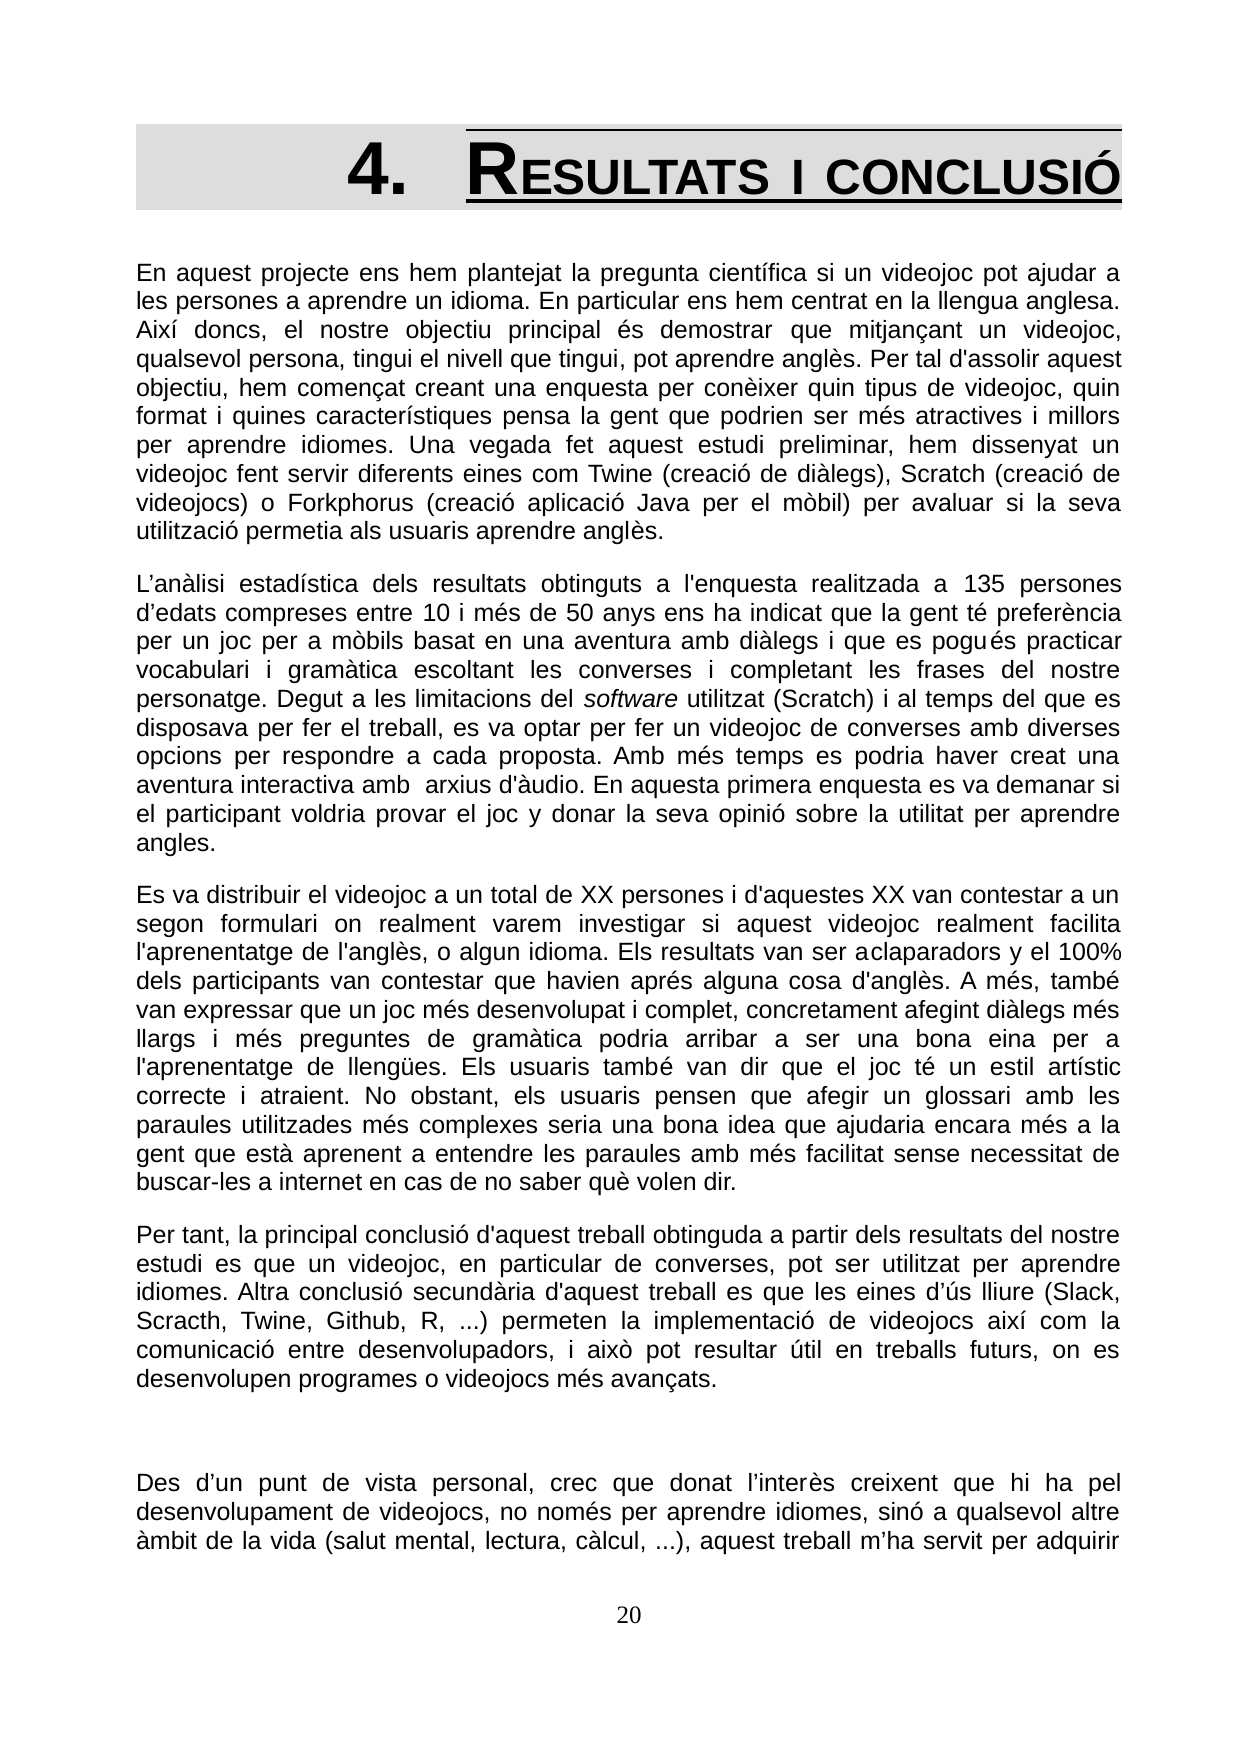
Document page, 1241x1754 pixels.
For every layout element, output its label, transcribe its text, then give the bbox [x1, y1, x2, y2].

text Es va distribuir el videojoc a un total de XX persones i d'aquestes XX van contestar a un segon formulari on realment varem investigar si aquest videojoc realment facilita l'aprenentatge de l'anglès, o algun idioma. Els resultats van ser aclaparadors y el 100% dels participants van contestar que havien aprés alguna cosa d'anglès. A més, també van expressar que un joc més desenvolupat i complet, concretament afegint diàlegs més llargs i més preguntes de gramàtica podria arribar a ser una bona eina per a l'aprenentatge de llengües. Els usuaris també van dir que el joc té un estil artístic correcte i atraient. No obstant, els usuaris pensen que afegir un glossari amb les paraules utilitzades més complexes seria una bona idea que ajudaria encara més a la gent que està aprenent a entendre les paraules amb més facilitat sense necessitat de buscar-les a internet en cas de no saber què volen dir. [136, 880, 1122, 1196]
subtitle Resultats i conclusió [136, 124, 1122, 210]
text L’anàlisi estadística dels resultats obtinguts a l'enquesta realitzada a 135 persones d’edats compreses entre 10 i més de 50 anys ens ha indicat que la gent té preferència per un joc per a mòbils basat en una aventura amb diàlegs i que es pogués practicar vocabulari i gramàtica escoltant les converses i completant les frases del nostre personatge. Degut a les limitacions del software utilitzat (Scratch) i al temps del que es disposava per fer el treball, es va optar per fer un videojoc de converses amb diverses opcions per respondre a cada proposta. Amb més temps es podria haver creat una aventura interactiva amb arxius d'àudio. En aquesta primera enquesta es va demanar si el participant voldria provar el joc y donar la seva opinió sobre la utilitat per aprendre angles. [136, 569, 1122, 856]
text Des d’un punt de vista personal, crec que donat l’interès creixent que hi ha pel desenvolupament de videojocs, no només per aprendre idiomes, sinó a qualsevol altre àmbit de la vida (salut mental, lectura, càlcul, ...), aquest treball m’ha servit per adquirir [136, 1468, 1122, 1554]
text Per tant, la principal conclusió d'aquest treball obtinguda a partir dels resultats del nostre estudi es que un videojoc, en particular de converses, pot ser utilitzat per aprendre idiomes. Altra conclusió secundària d'aquest treball es que les eines d’ús lliure (Slack, Scracth, Twine, Github, R, ...) permeten la implementació de videojocs així com la comunicació entre desenvolupadors, i això pot resultar útil en treballs futurs, on es desenvolupen programes o videojocs més avançats. [136, 1220, 1122, 1392]
text En aquest projecte ens hem plantejat la pregunta científica si un videojoc pot ajudar a les persones a aprendre un idioma. En particular ens hem centrat en la llengua anglesa. Així doncs, el nostre objectiu principal és demostrar que mitjançant un videojoc, qualsevol persona, tingui el nivell que tingui, pot aprendre anglès. Per tal d'assolir aquest objectiu, hem començat creant una enquesta per conèixer quin tipus de videojoc, quin format i quines característiques pensa la gent que podrien ser més atractives i millors per aprendre idiomes. Una vegada fet aquest estudi preliminar, hem dissenyat un videojoc fent servir diferents eines com Twine (creació de diàlegs), Scratch (creació de videojocs) o Forkphorus (creació aplicació Java per el mòbil) per avaluar si la seva utilització permetia als usuaris aprendre anglès. [136, 258, 1122, 545]
